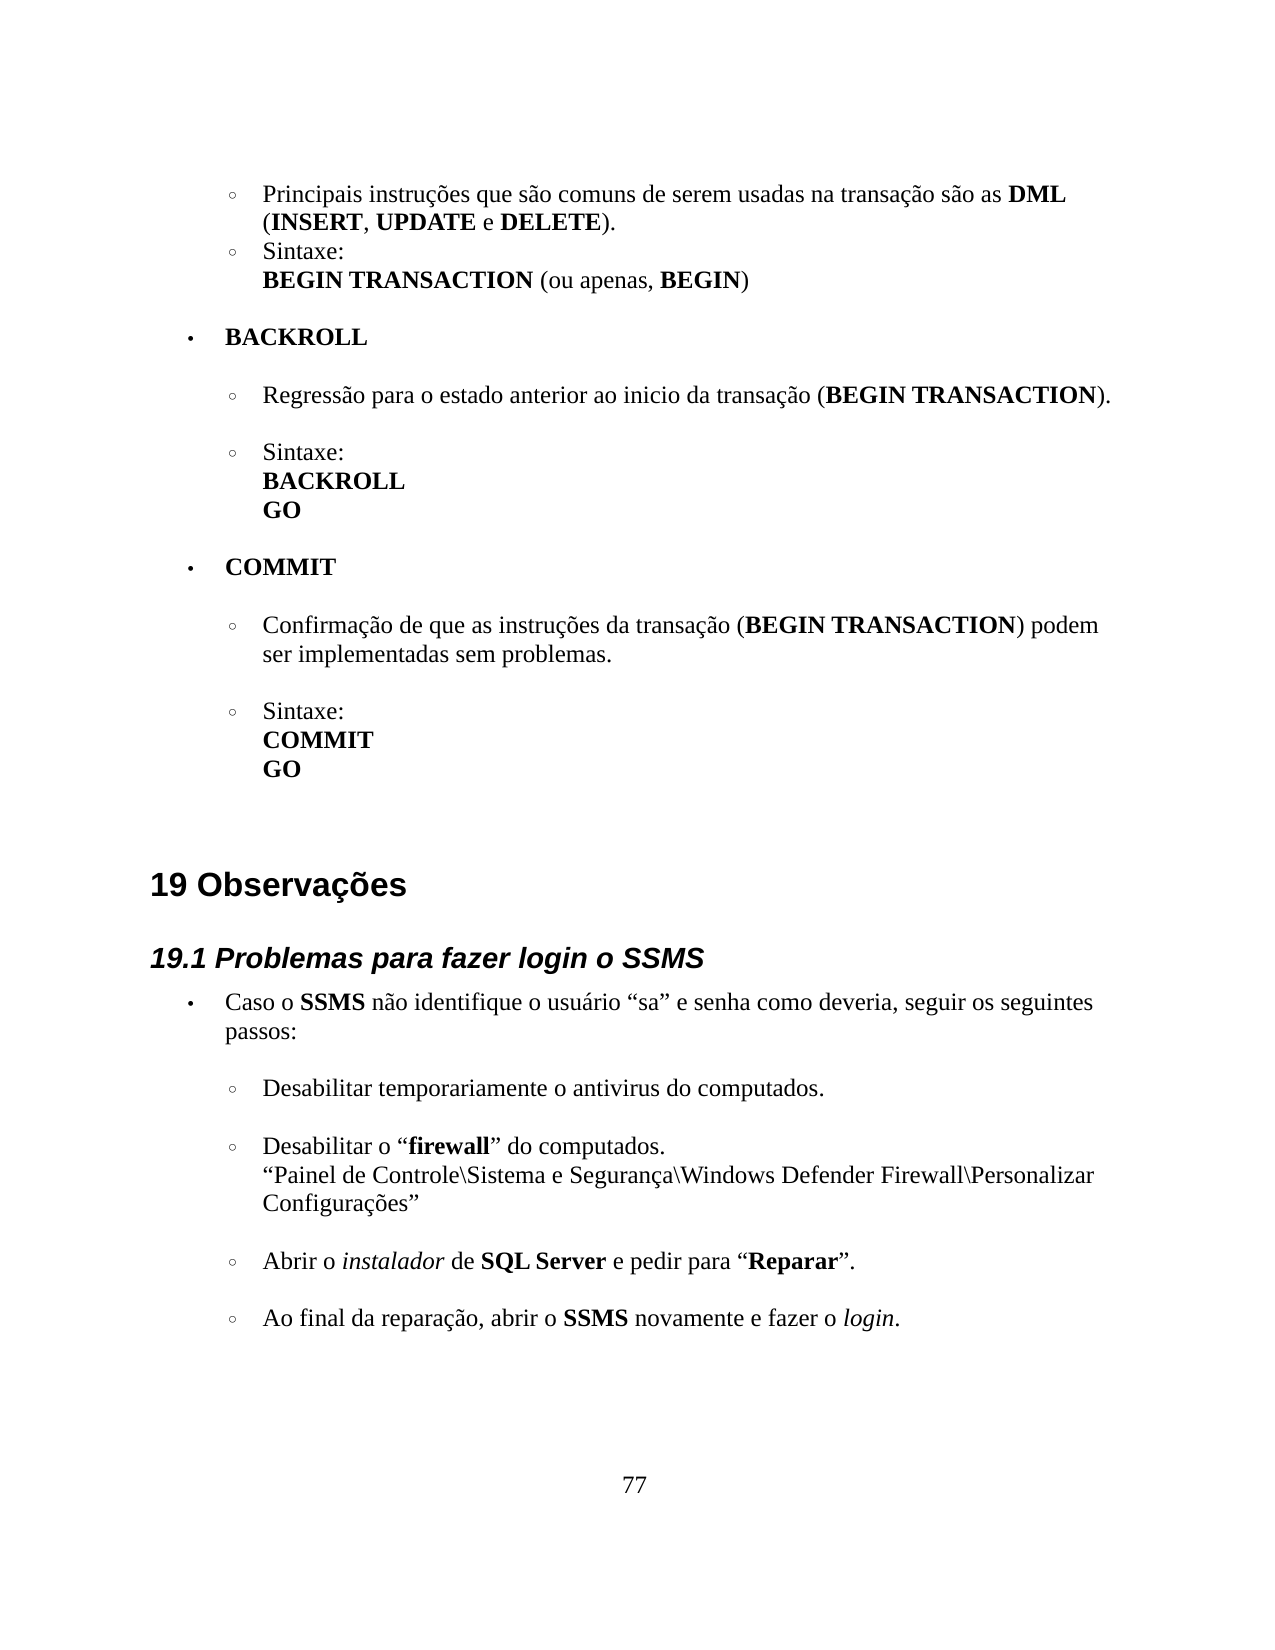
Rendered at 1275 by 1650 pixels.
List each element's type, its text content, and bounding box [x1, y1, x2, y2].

subtitle 19.1 Problemas para fazer login o SSMS [150, 941, 1125, 975]
list [225, 150, 1125, 179]
list Regressão para o estado anterior ao inicio da transação (BEGIN TRANSACTION). [225, 380, 1125, 437]
list Sintaxe: BEGIN TRANSACTION (ou apenas, BEGIN) [225, 236, 1125, 322]
subtitle 19 Observações [150, 865, 1125, 904]
list Sintaxe: BACKROLL GO [225, 437, 1125, 552]
list COMMIT [187, 552, 1125, 610]
list Abrir o instalador de SQL Server e pedir para “Reparar”. [225, 1246, 1125, 1303]
list Ao final da reparação, abrir o SSMS novamente e fazer o login. [225, 1303, 1125, 1361]
list BACKROLL [187, 322, 1125, 380]
list Desabilitar temporariamente o antivirus do computados. [225, 1073, 1125, 1131]
list Confirmação de que as instruções da transação (BEGIN TRANSACTION) podem ser implementadas sem problemas. [225, 610, 1125, 696]
list Sintaxe: COMMIT GO [225, 696, 1125, 811]
list Desabilitar o “firewall” do computados. “Painel de Controle\Sistema e Segurança\Windows Defender Firewall\Personalizar Configurações” [225, 1131, 1125, 1246]
list Principais instruções que são comuns de serem usadas na transação são as DML (INSERT, UPDATE e DELETE). [225, 179, 1125, 236]
list Caso o SSMS não identifique o usuário “sa” e senha como deveria, seguir os seguintes passos: [187, 987, 1125, 1073]
